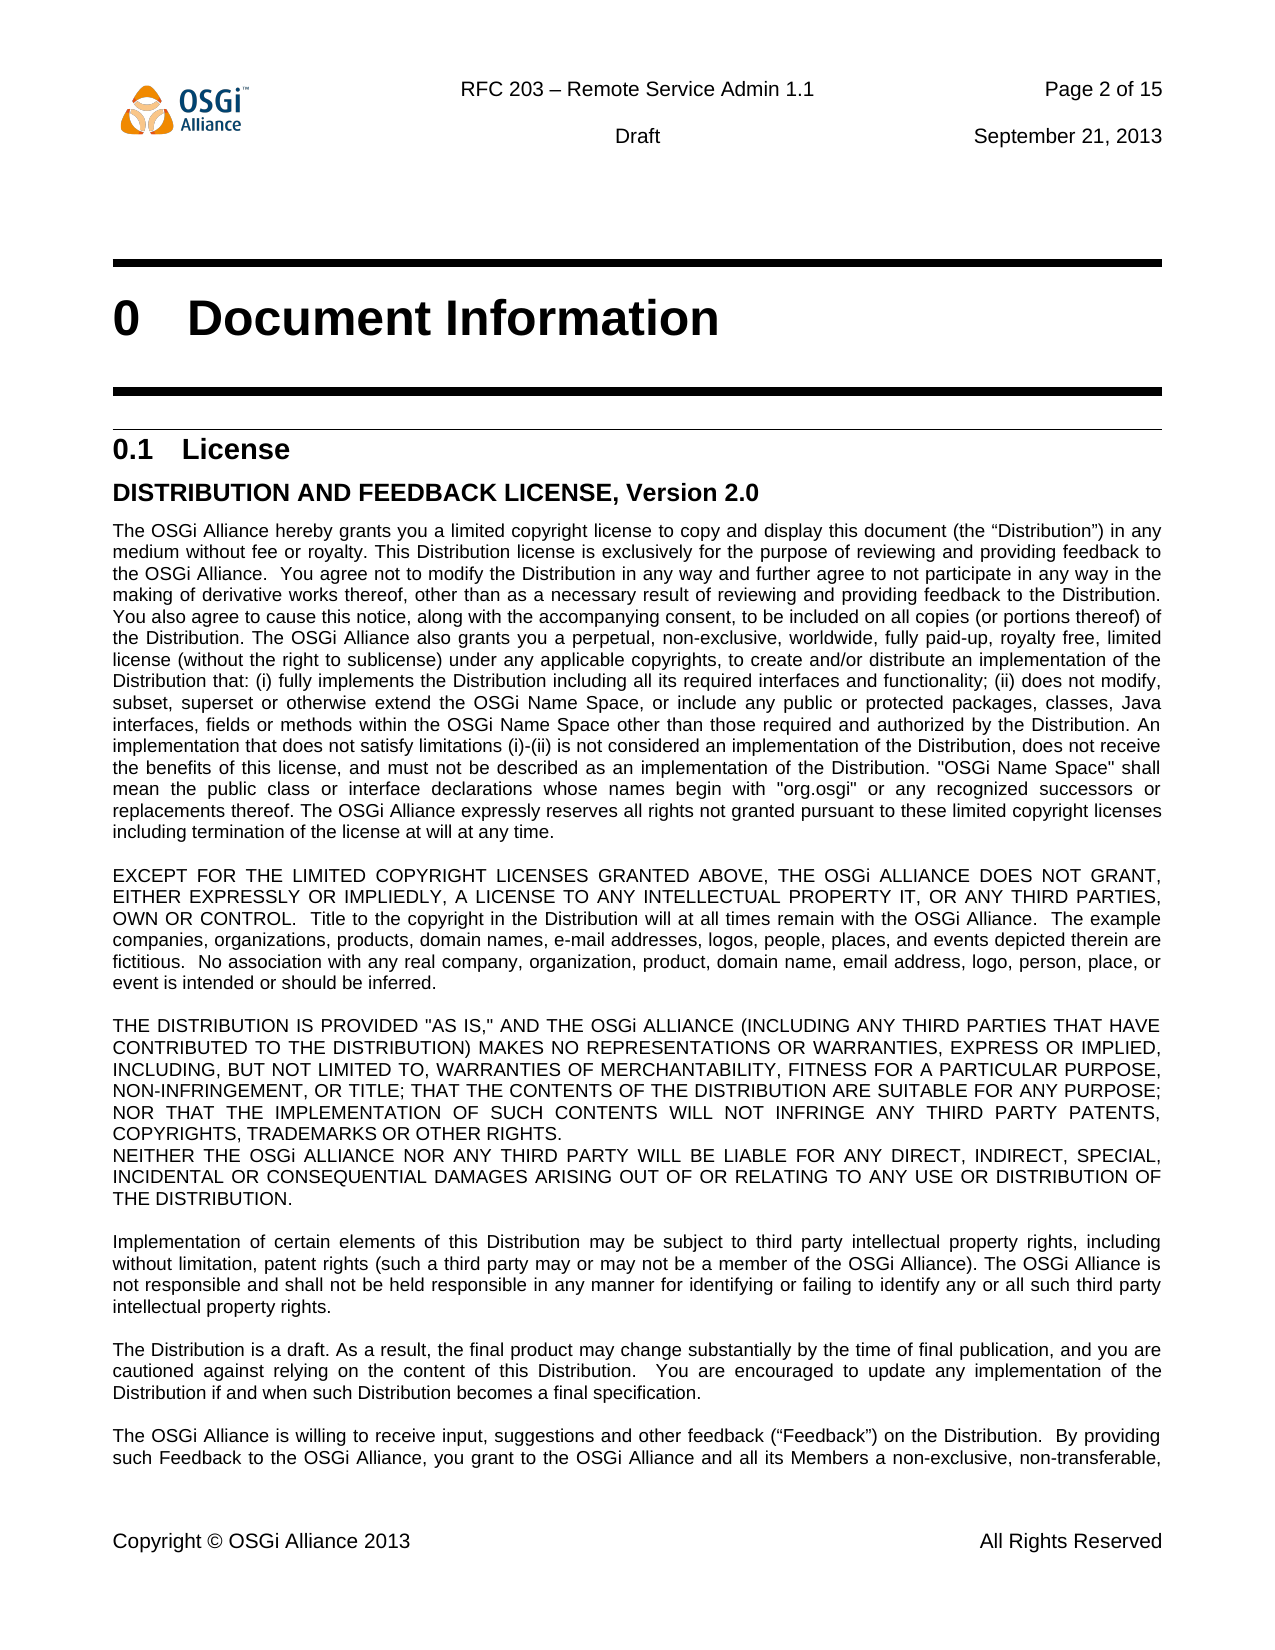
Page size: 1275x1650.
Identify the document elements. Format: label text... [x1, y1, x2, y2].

text NEITHER THE OSGi ALLIANCE NOR ANY THIRD PARTY WILL BE LIABLE FOR ANY DIRECT, INDIRECT, SPECIAL, INCIDENTAL OR CONSEQUENTIAL DAMAGES ARISING OUT OF OR RELATING TO ANY USE OR DISTRIBUTION OF THE DISTRIBUTION. [112, 1145, 1162, 1209]
picture [113, 78, 257, 142]
text THE DISTRIBUTION IS PROVIDED "AS IS," AND THE OSGi ALLIANCE (INCLUDING ANY THIRD PARTIES THAT HAVE CONTRIBUTED TO THE DISTRIBUTION) MAKES NO REPRESENTATIONS OR WARRANTIES, EXPRESS OR IMPLIED, INCLUDING, BUT NOT LIMITED TO, WARRANTIES OF MERCHANTABILITY, FITNESS FOR A PARTICULAR PURPOSE, NON-INFRINGEMENT, OR TITLE; THAT THE CONTENTS OF THE DISTRIBUTION ARE SUITABLE FOR ANY PURPOSE; NOR THAT THE IMPLEMENTATION OF SUCH CONTENTS WILL NOT INFRINGE ANY THIRD PARTY PATENTS, COPYRIGHTS, TRADEMARKS OR OTHER RIGHTS. [112, 1015, 1162, 1145]
subtitle License [112, 430, 1162, 466]
subtitle Document Information [112, 260, 1162, 396]
text The OSGi Alliance hereby grants you a limited copyright license to copy and display this document (the “Distribution”) in any medium without fee or royalty. This Distribution license is exclusively for the purpose of reviewing and providing feedback to the OSGi Alliance. You agree not to modify the Distribution in any way and further agree to not participate in any way in the making of derivative works thereof, other than as a necessary result of reviewing and providing feedback to the Distribution. You also agree to cause this notice, along with the accompanying consent, to be included on all copies (or portions thereof) of the Distribution. The OSGi Alliance also grants you a perpetual, non-exclusive, worldwide, fully paid-up, royalty free, limited license (without the right to sublicense) under any applicable copyrights, to create and/or distribute an implementation of the Distribution that: (i) fully implements the Distribution including all its required interfaces and functionality; (ii) does not modify, subset, superset or otherwise extend the OSGi Name Space, or include any public or protected packages, classes, Java interfaces, fields or methods within the OSGi Name Space other than those required and authorized by the Distribution. An implementation that does not satisfy limitations (i)-(ii) is not considered an implementation of the Distribution, does not receive the benefits of this license, and must not be described as an implementation of the Distribution. "OSGi Name Space" shall mean the public class or interface declarations whose names begin with "org.osgi" or any recognized successors or replacements thereof. The OSGi Alliance expressly reserves all rights not granted pursuant to these limited copyright licenses including termination of the license at will at any time. [112, 519, 1162, 843]
text The OSGi Alliance is willing to receive input, suggestions and other feedback (“Feedback”) on the Distribution. By providing such Feedback to the OSGi Alliance, you grant to the OSGi Alliance and all its Members a non-exclusive, non-transferable, [112, 1425, 1162, 1468]
text DISTRIBUTION AND FEEDBACK LICENSE, Version 2.0 [112, 478, 1162, 507]
text EXCEPT FOR THE LIMITED COPYRIGHT LICENSES GRANTED ABOVE, THE OSGi ALLIANCE DOES NOT GRANT, EITHER EXPRESSLY OR IMPLIEDLY, A LICENSE TO ANY INTELLECTUAL PROPERTY IT, OR ANY THIRD PARTIES, OWN OR CONTROL. Title to the copyright in the Distribution will at all times remain with the OSGi Alliance. The example companies, organizations, products, domain names, e-mail addresses, logos, people, places, and events depicted therein are fictitious. No association with any real company, organization, product, domain name, email address, logo, person, place, or event is intended or should be inferred. [112, 864, 1162, 994]
text Implementation of certain elements of this Distribution may be subject to third party intellectual property rights, including without limitation, patent rights (such a third party may or may not be a member of the OSGi Alliance). The OSGi Alliance is not responsible and shall not be held responsible in any manner for identifying or failing to identify any or all such third party intellectual property rights. [112, 1231, 1162, 1317]
text The Distribution is a draft. As a result, the final product may change substantially by the time of final publication, and you are cautioned against relying on the content of this Distribution. You are encouraged to update any implementation of the Distribution if and when such Distribution becomes a final specification. [112, 1339, 1162, 1403]
